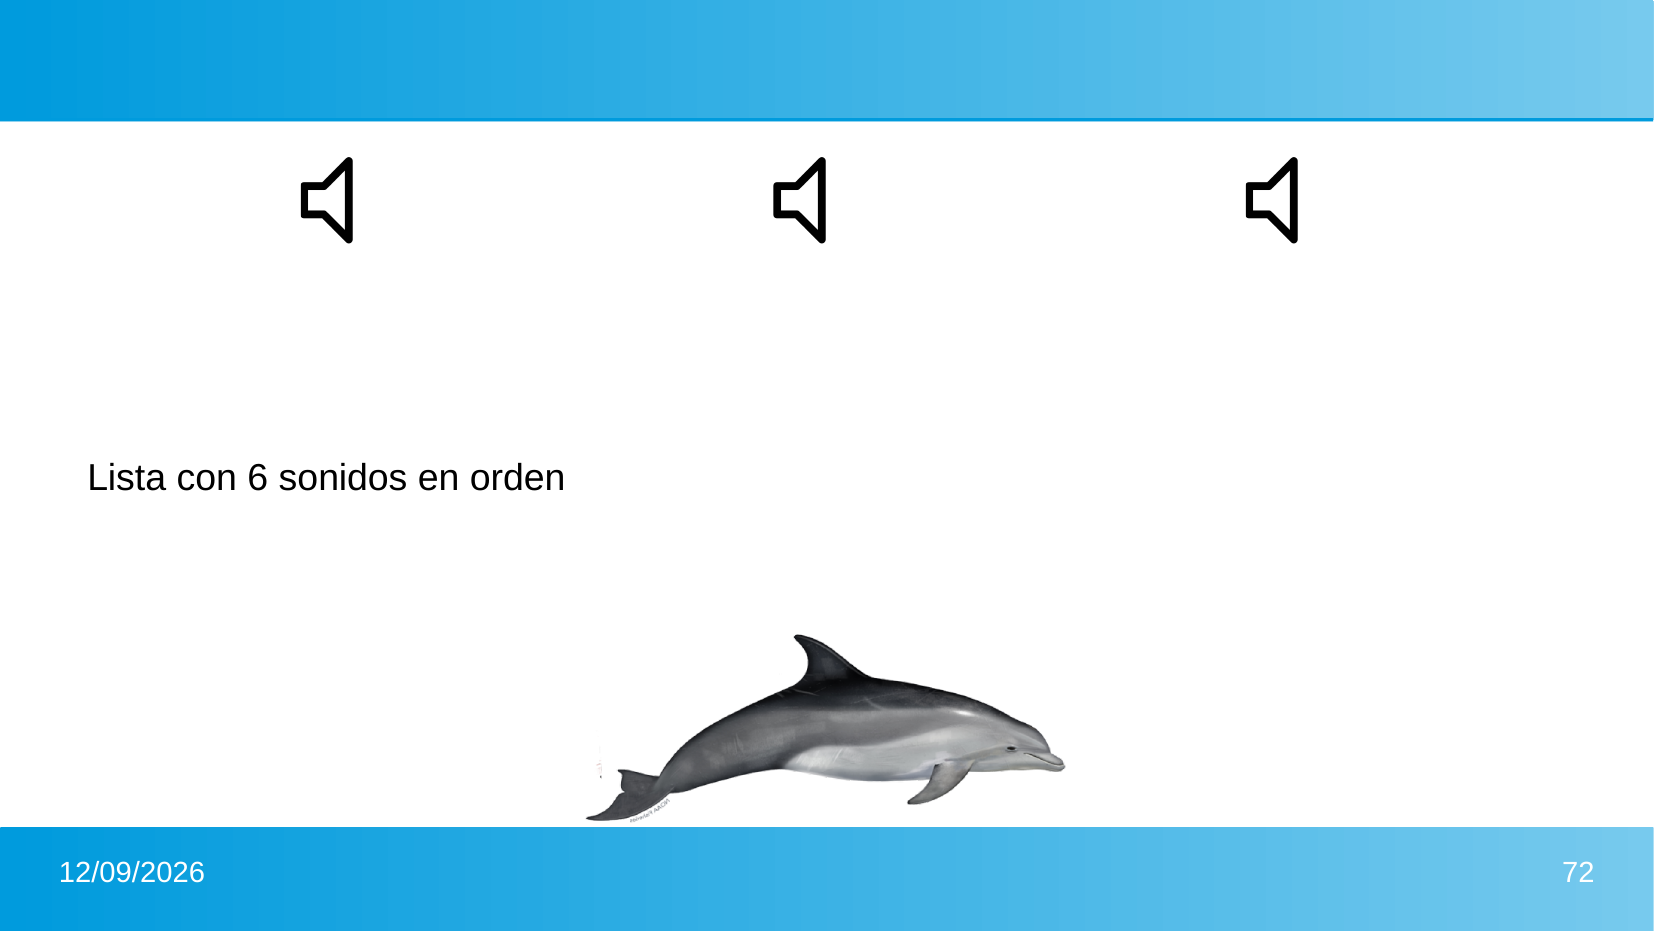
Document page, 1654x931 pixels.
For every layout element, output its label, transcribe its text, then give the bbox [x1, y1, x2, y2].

picture [773, 146, 828, 254]
picture [300, 146, 355, 254]
picture [1245, 146, 1300, 254]
text_box Lista con 6 sonidos en orden [72, 449, 581, 507]
picture [584, 629, 1069, 828]
